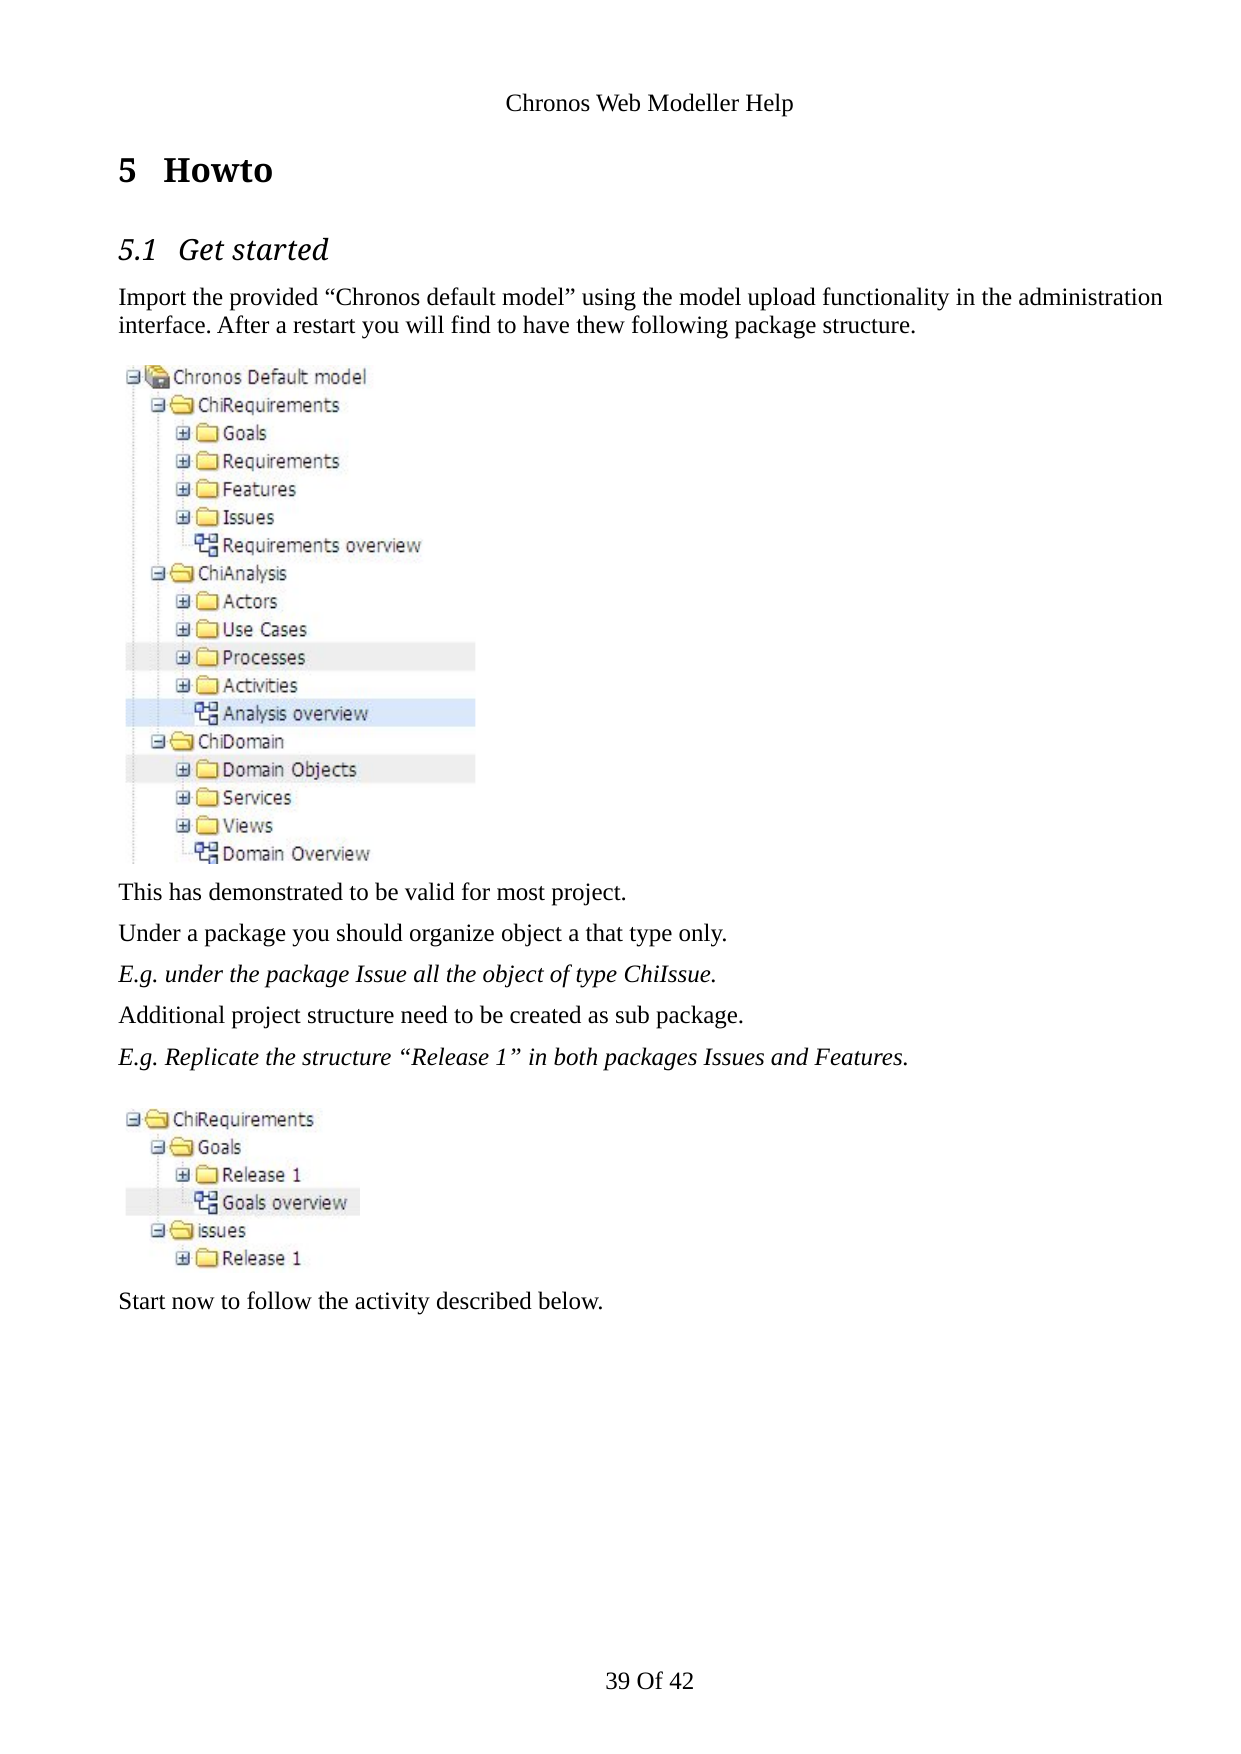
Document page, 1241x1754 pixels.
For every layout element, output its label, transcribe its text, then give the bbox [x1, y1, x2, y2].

subtitle Howto [118, 146, 1181, 192]
text E.g. Replicate the structure “Release 1” in both packages Issues and Features. [118, 1042, 1181, 1070]
picture [125, 365, 476, 864]
text Start now to follow the activity described below. [118, 1083, 1181, 1315]
text Additional project structure need to be created as sub package. [118, 1000, 1181, 1029]
text Import the provided “Chronos default model” using the model upload functionality in the administration interface. After a restart you will find to have thew following package structure. [118, 282, 1181, 339]
text E.g. under the package Issue all the object of type ChiIssue. [118, 959, 1181, 988]
picture [125, 1108, 360, 1273]
text Under a package you should organize object a that type only. [118, 918, 1181, 947]
text This has demonstrated to be valid for most project. [118, 352, 1181, 905]
subtitle Get started [118, 229, 1181, 269]
